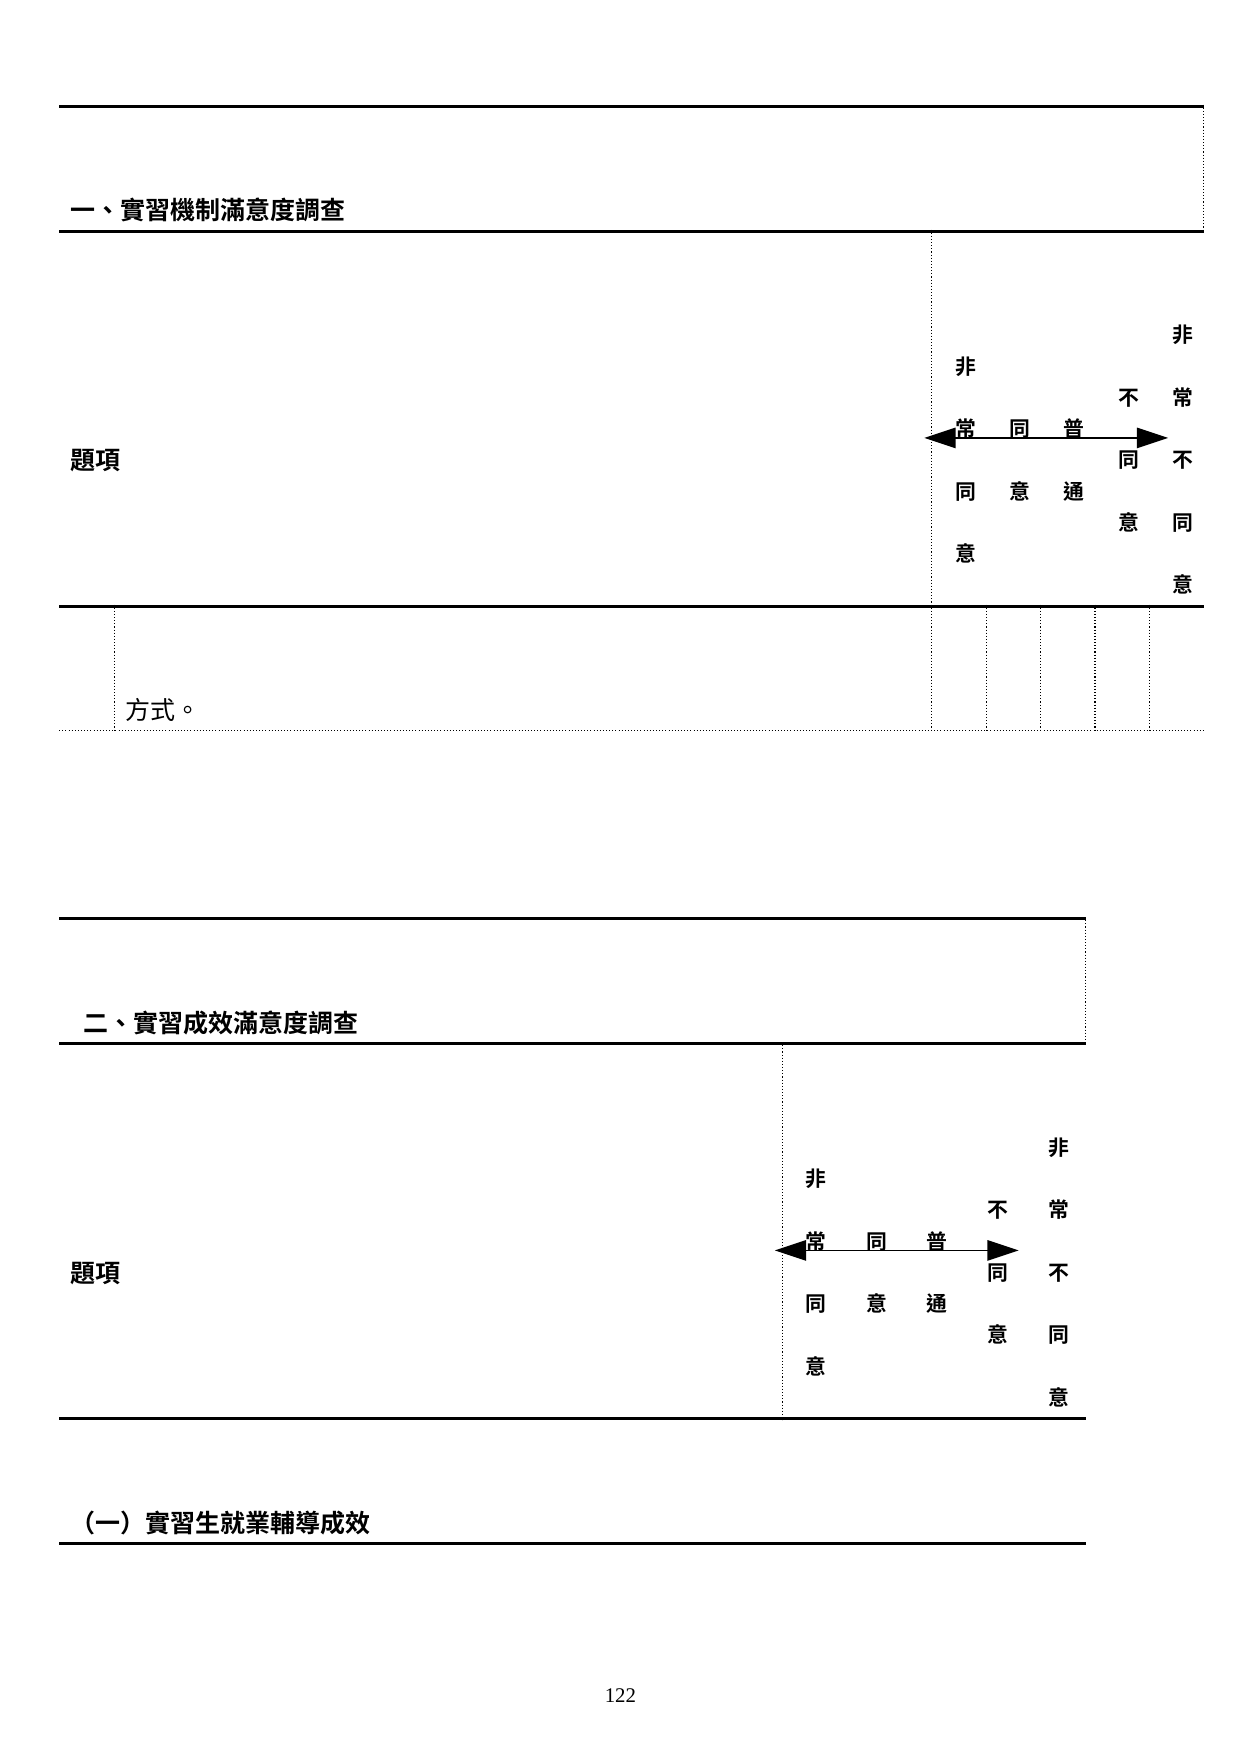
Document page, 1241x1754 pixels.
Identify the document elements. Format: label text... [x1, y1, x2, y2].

table_cell 非常同意 [783, 1045, 843, 1250]
table_cell 同意 [986, 233, 1041, 437]
table_cell 方式。 [114, 608, 932, 729]
table_cell 同意 [1013, 422, 1026, 437]
table_cell [1149, 608, 1204, 729]
table_cell 非常不同意 [1025, 1045, 1086, 1417]
table_cell 題項 [59, 233, 932, 604]
table_cell [932, 608, 986, 729]
table_cell 非常同意 [783, 1251, 843, 1417]
table_cell [1095, 608, 1149, 729]
table_cell 普通 [1041, 233, 1095, 437]
table_cell 非常同意 [932, 233, 986, 437]
table_cell 普通 [1041, 439, 1095, 604]
table_cell 同意 [986, 439, 1041, 604]
table_cell 不同意 [1095, 439, 1149, 604]
table_cell 題項 [59, 1045, 782, 1417]
table_header 二、實習成效滿意度調查 [59, 920, 1086, 1042]
table_header 一、實習機制滿意度調查 [59, 108, 1204, 229]
table_cell [1041, 608, 1095, 729]
table_cell [986, 608, 1041, 729]
table_cell [59, 608, 114, 729]
table_cell 普通 [904, 1251, 964, 1417]
table_cell 同意 [843, 1251, 904, 1417]
table_cell 普通 [904, 1045, 964, 1250]
table_cell （一）實習生就業輔導成效 [59, 1420, 1086, 1542]
table_cell 非常不同意 [1149, 233, 1204, 604]
table_cell 同意 [870, 1235, 883, 1250]
table_cell 不同意 [964, 1045, 1025, 1417]
table_cell 非常同意 [932, 439, 986, 604]
table_cell 同意 [843, 1045, 904, 1250]
table_cell 不同意 [1095, 233, 1149, 437]
